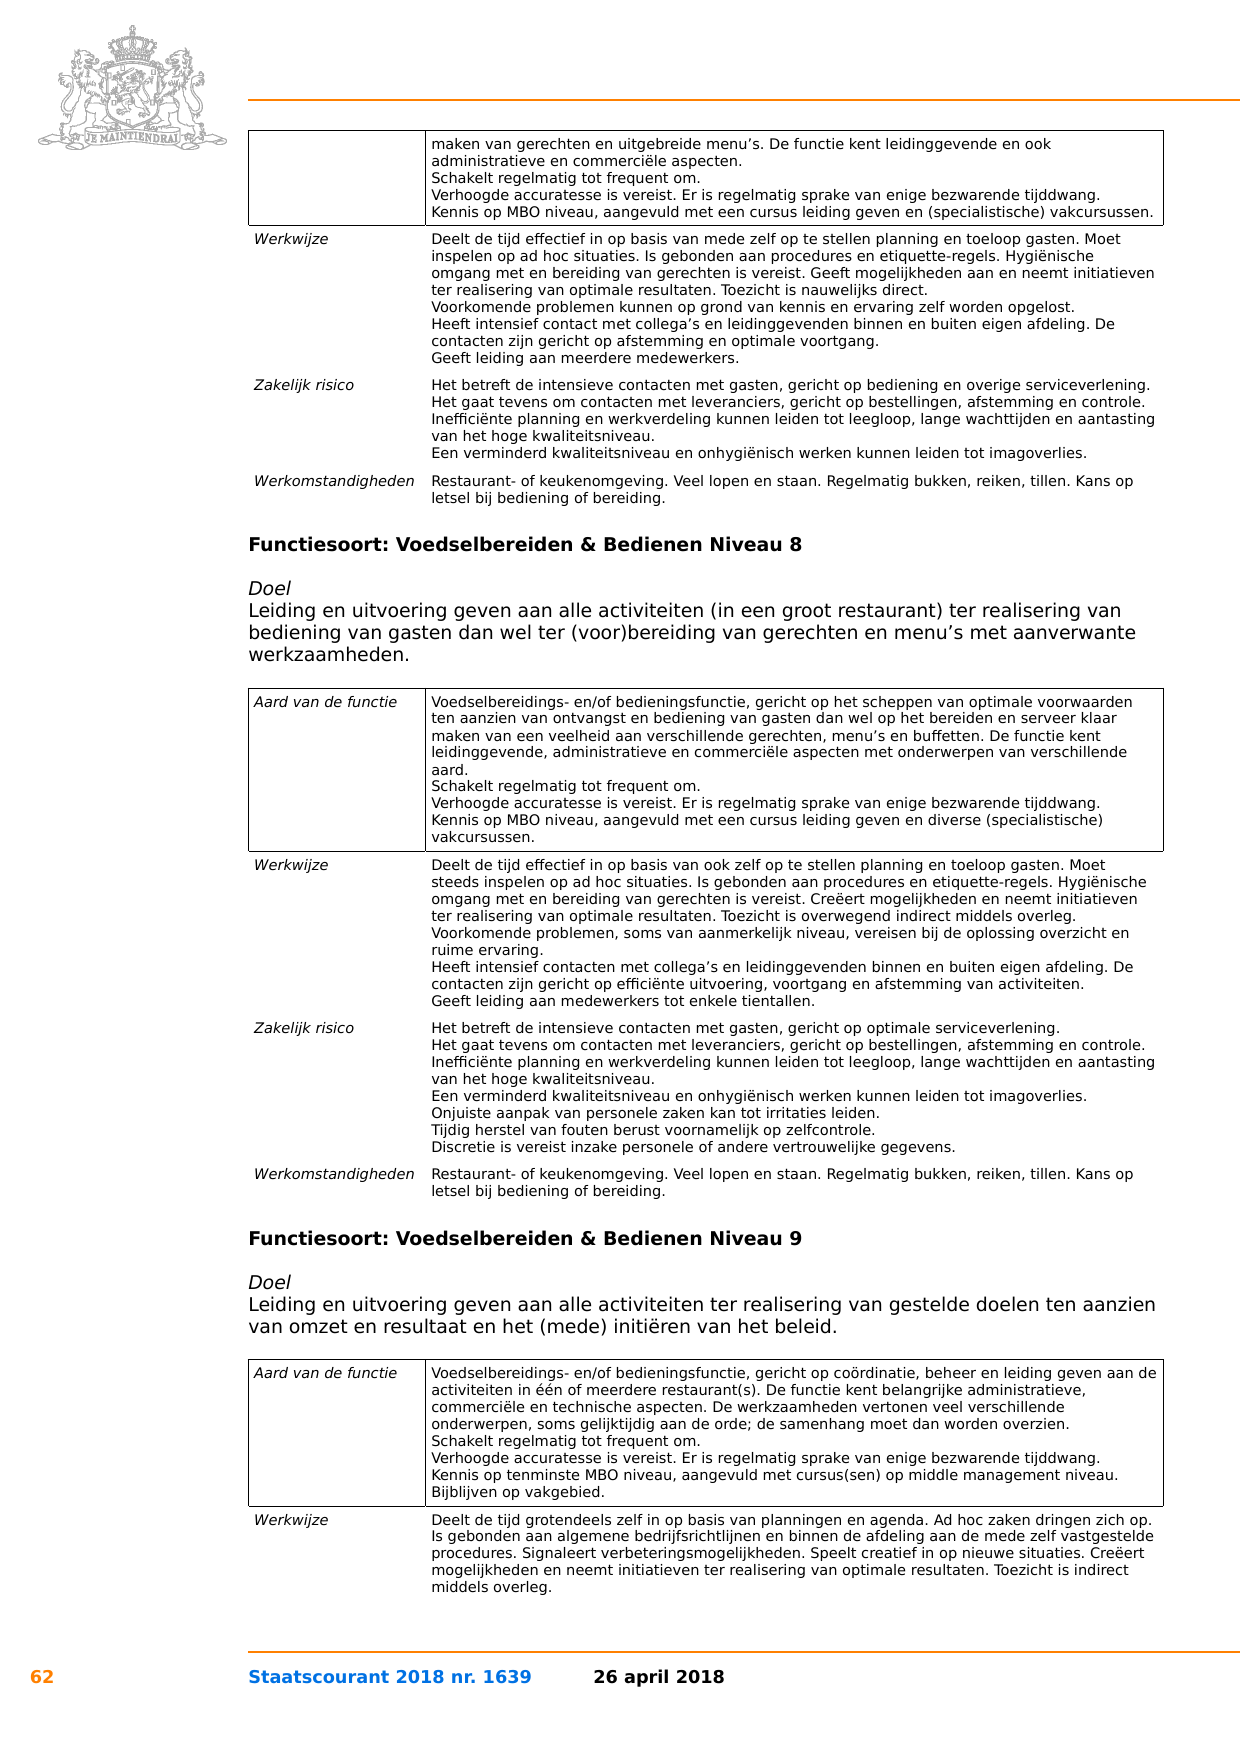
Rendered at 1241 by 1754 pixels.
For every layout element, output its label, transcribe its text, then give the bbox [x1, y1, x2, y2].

table_cell Restaurant- of keukenomgeving. Veel lopen en staan. Regelmatig bukken, reiken, tillen. Kans op letsel bij bediening of bereiding. [426, 1161, 1163, 1205]
table_cell Zakelijk risico [249, 373, 425, 467]
subtitle Functiesoort: Voedselbereiden & Bedienen Niveau 9 [248, 1228, 1163, 1250]
text Doel [248, 578, 1163, 600]
table_cell Werkwijze [249, 852, 425, 1014]
subtitle Functiesoort: Voedselbereiden & Bedienen Niveau 8 [248, 534, 1163, 556]
table_cell Werkwijze [249, 226, 425, 371]
table_cell Het betreft de intensieve contacten met gasten, gericht op bediening en overige serviceverlening. Het gaat tevens om contacten met leveranciers, gericht op bestellingen, afstemming en controle. Inefficiënte planning en werkverdeling kunnen leiden tot leegloop, lange wachttijden en aantasting van het hoge kwaliteitsniveau. Een verminderd kwaliteitsniveau en onhygiënisch werken kunnen leiden tot imagoverlies. [426, 373, 1163, 467]
table_cell Zakelijk risico [249, 1015, 425, 1160]
table_header [249, 131, 425, 225]
table_header maken van gerechten en uitgebreide menu’s. De functie kent leidinggevende en ook administratieve en commerciële aspecten. Schakelt regelmatig tot frequent om. Verhoogde accuratesse is vereist. Er is regelmatig sprake van enige bezwarende tijddwang. Kennis op MBO niveau, aangevuld met een cursus leiding geven en (specialistische) vakcursussen. [426, 131, 1163, 225]
table_cell Restaurant- of keukenomgeving. Veel lopen en staan. Regelmatig bukken, reiken, tillen. Kans op letsel bij bediening of bereiding. [426, 468, 1163, 511]
table_cell Deelt de tijd effectief in op basis van ook zelf op te stellen planning en toeloop gasten. Moet steeds inspelen op ad hoc situaties. Is gebonden aan procedures en etiquette-regels. Hygiënische omgang met en bereiding van gerechten is vereist. Creëert mogelijkheden en neemt initiatieven ter realisering van optimale resultaten. Toezicht is overwegend indirect middels overleg. Voorkomende problemen, soms van aanmerkelijk niveau, vereisen bij de oplossing overzicht en ruime ervaring. Heeft intensief contacten met collega’s en leidinggevenden binnen en buiten eigen afdeling. De contacten zijn gericht op efficiënte uitvoering, voortgang en afstemming van activiteiten. Geeft leiding aan medewerkers tot enkele tientallen. [426, 852, 1163, 1014]
table_cell Werkomstandigheden [249, 1161, 425, 1205]
table_cell Werkwijze [249, 1507, 425, 1601]
table_header Aard van de functie [249, 689, 425, 851]
table_header Voedselbereidings- en/of bedieningsfunctie, gericht op coördinatie, beheer en leiding geven aan de activiteiten in één of meerdere restaurant(s). De functie kent belangrijke administratieve, commerciële en technische aspecten. De werkzaamheden vertonen veel verschillende onderwerpen, soms gelijktijdig aan de orde; de samenhang moet dan worden overzien. Schakelt regelmatig tot frequent om. Verhoogde accuratesse is vereist. Er is regelmatig sprake van enige bezwarende tijddwang. Kennis op tenminste MBO niveau, aangevuld met cursus(sen) op middle management niveau. Bijblijven op vakgebied. [426, 1360, 1163, 1506]
table_cell Deelt de tijd grotendeels zelf in op basis van planningen en agenda. Ad hoc zaken dringen zich op. Is gebonden aan algemene bedrijfsrichtlijnen en binnen de afdeling aan de mede zelf vastgestelde procedures. Signaleert verbeteringsmogelijkheden. Speelt creatief in op nieuwe situaties. Creëert mogelijkheden en neemt initiatieven ter realisering van optimale resultaten. Toezicht is indirect middels overleg. [426, 1507, 1163, 1601]
table_cell Het betreft de intensieve contacten met gasten, gericht op optimale serviceverlening. Het gaat tevens om contacten met leveranciers, gericht op bestellingen, afstemming en controle. Inefficiënte planning en werkverdeling kunnen leiden tot leegloop, lange wachttijden en aantasting van het hoge kwaliteitsniveau. Een verminderd kwaliteitsniveau en onhygiënisch werken kunnen leiden tot imagoverlies. Onjuiste aanpak van personele zaken kan tot irritaties leiden. Tijdig herstel van fouten berust voornamelijk op zelfcontrole. Discretie is vereist inzake personele of andere vertrouwelijke gegevens. [426, 1015, 1163, 1160]
table_header Voedselbereidings- en/of bedieningsfunctie, gericht op het scheppen van optimale voorwaarden ten aanzien van ontvangst en bediening van gasten dan wel op het bereiden en serveer klaar maken van een veelheid aan verschillende gerechten, menu’s en buffetten. De functie kent leidinggevende, administratieve en commerciële aspecten met onderwerpen van verschillende aard. Schakelt regelmatig tot frequent om. Verhoogde accuratesse is vereist. Er is regelmatig sprake van enige bezwarende tijddwang. Kennis op MBO niveau, aangevuld met een cursus leiding geven en diverse (specialistische) vakcursussen. [426, 689, 1163, 851]
table_cell Deelt de tijd effectief in op basis van mede zelf op te stellen planning en toeloop gasten. Moet inspelen op ad hoc situaties. Is gebonden aan procedures en etiquette-regels. Hygiënische omgang met en bereiding van gerechten is vereist. Geeft mogelijkheden aan en neemt initiatieven ter realisering van optimale resultaten. Toezicht is nauwelijks direct. Voorkomende problemen kunnen op grond van kennis en ervaring zelf worden opgelost. Heeft intensief contact met collega’s en leidinggevenden binnen en buiten eigen afdeling. De contacten zijn gericht op afstemming en optimale voortgang. Geeft leiding aan meerdere medewerkers. [426, 226, 1163, 371]
text Doel [248, 1272, 1163, 1293]
picture [38, 25, 227, 150]
text Leiding en uitvoering geven aan alle activiteiten (in een groot restaurant) ter realisering van bediening van gasten dan wel ter (voor)bereiding van gerechten en menu’s met aanverwante werkzaamheden. [248, 600, 1163, 666]
table_header Aard van de functie [249, 1360, 425, 1506]
table_cell Werkomstandigheden [249, 468, 425, 511]
text Leiding en uitvoering geven aan alle activiteiten ter realisering van gestelde doelen ten aanzien van omzet en resultaat en het (mede) initiëren van het beleid. [248, 1293, 1163, 1337]
